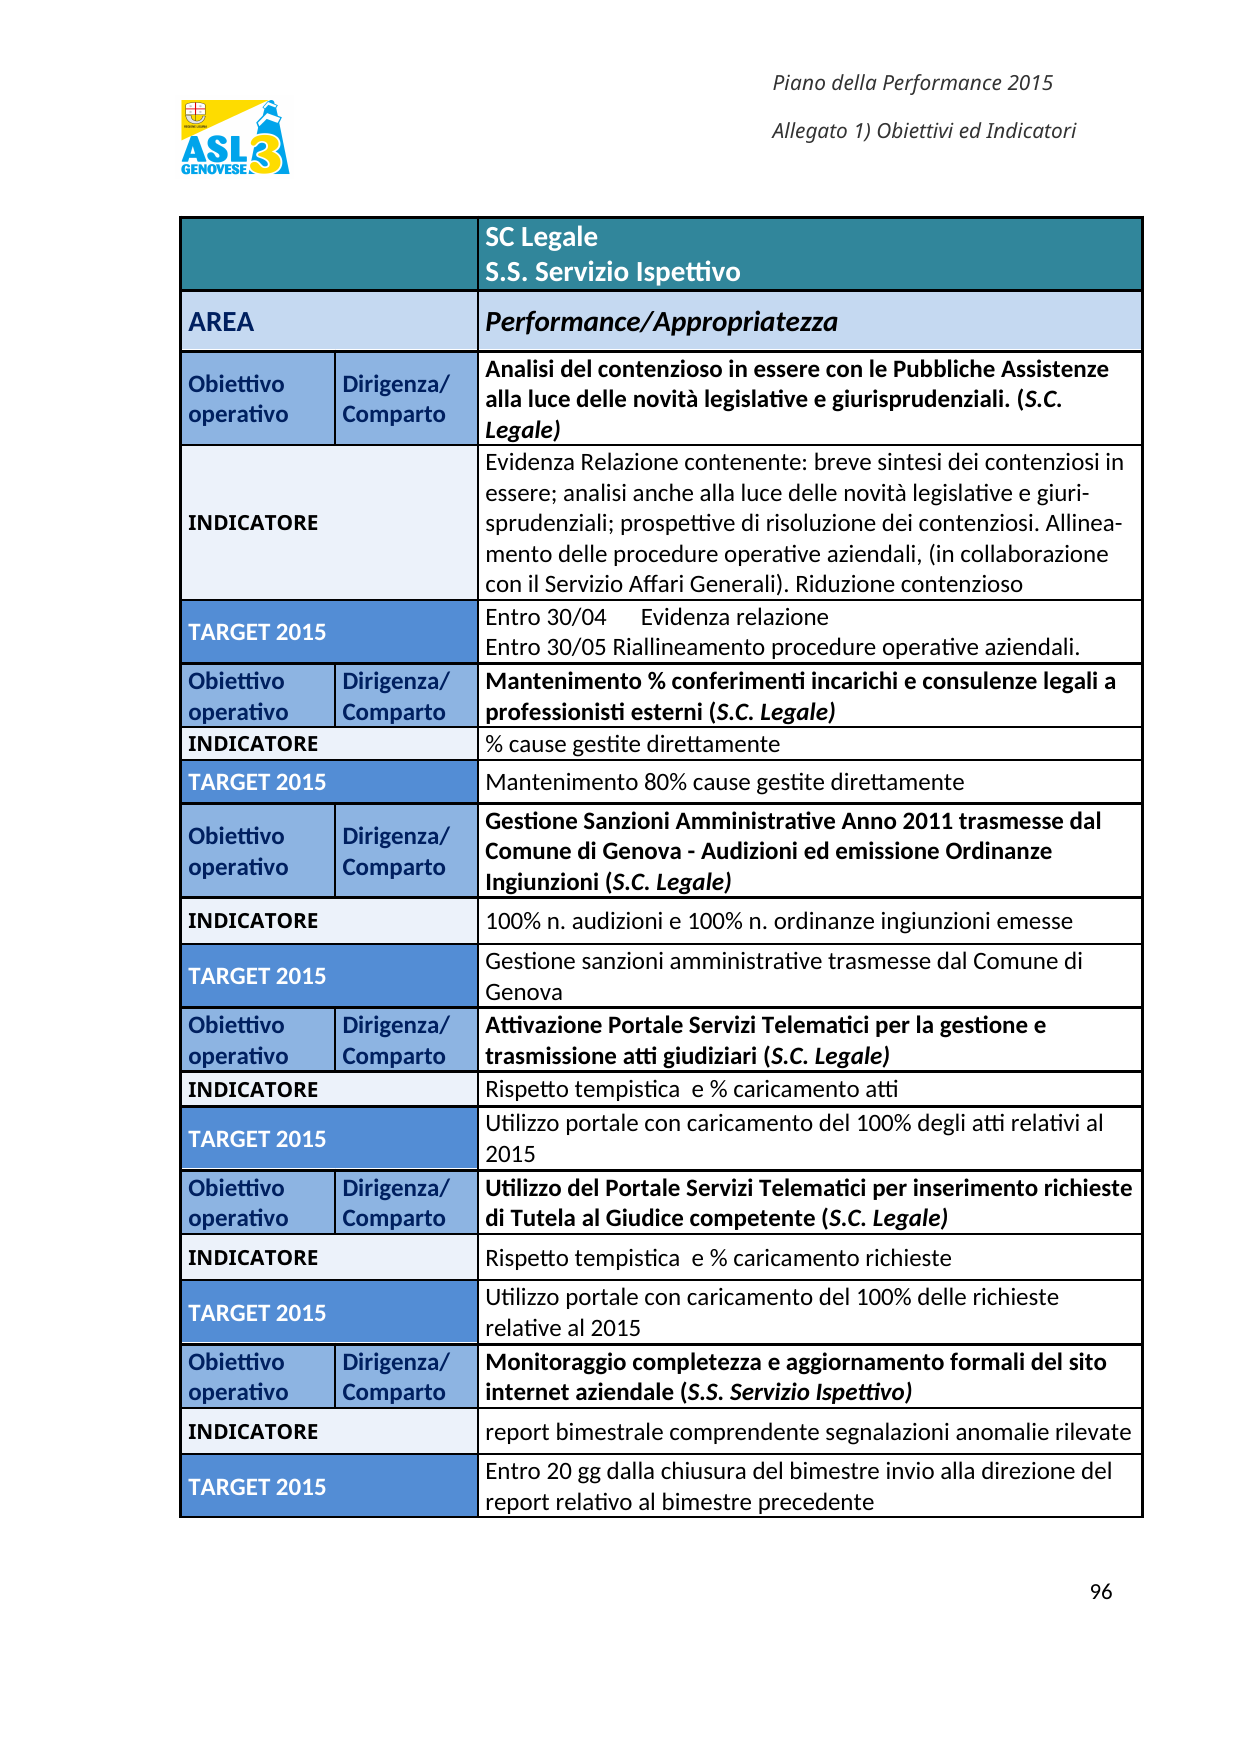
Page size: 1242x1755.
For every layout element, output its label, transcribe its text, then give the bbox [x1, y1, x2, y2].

table_cell Utilizzo portale con caricamento del 100% delle richieste relative al 2015 [479, 1281, 1141, 1342]
table_cell INDICATORE [182, 446, 477, 599]
table_cell Dirigenza/ Comparto [336, 805, 477, 896]
table_cell Rispetto tempistica e % caricamento richieste [479, 1235, 1141, 1279]
table_cell Obiettivo operativo [182, 665, 334, 726]
table_cell TARGET 2015 [182, 761, 335, 802]
table_cell Monitoraggio completezza e aggiornamento formali del sito internet aziendale (S.S. Servizio Ispettivo) [479, 1346, 1141, 1407]
table_cell [335, 601, 477, 662]
table_cell TARGET 2015 [182, 1281, 335, 1342]
table_cell Dirigenza/ Comparto [336, 1172, 477, 1233]
table_cell Gestione Sanzioni Amministrative Anno 2011 trasmesse dal Comune di Genova - Audizioni ed emissione Ordinanze Ingiunzioni (S.C. Legale) [479, 805, 1141, 896]
table_cell [335, 761, 477, 802]
table_cell [182, 219, 335, 289]
table_cell Dirigenza/ Comparto [336, 1009, 477, 1070]
table_cell Dirigenza/ Comparto [336, 665, 477, 726]
table_cell INDICATORE [182, 1235, 477, 1279]
table_cell Rispetto tempistica e % caricamento atti [479, 1073, 1141, 1105]
table_cell Obiettivo operativo [182, 1009, 334, 1070]
table_cell [335, 219, 477, 289]
table_cell TARGET 2015 [182, 601, 335, 662]
table_cell INDICATORE [182, 728, 477, 759]
table_cell Performance/Appropriatezza [479, 292, 1141, 349]
table_cell [335, 1281, 477, 1342]
table_cell Entro 30/04 Evidenza relazione Entro 30/05 Riallineamento procedure operative aziendali. [479, 601, 1141, 662]
table_cell Attivazione Portale Servizi Telematici per la gestione e trasmissione atti giudiziari (S.C. Legale) [479, 1009, 1141, 1070]
table_cell INDICATORE [182, 1073, 477, 1105]
table_cell Mantenimento 80% cause gestite direttamente [479, 761, 1141, 802]
table_cell Dirigenza/ Comparto [336, 353, 477, 444]
table_cell [335, 945, 477, 1006]
table_cell TARGET 2015 [182, 1108, 335, 1168]
table_cell Evidenza Relazione contenente: breve sintesi dei contenziosi in essere; analisi anche alla luce delle novità legislative e giuri-sprudenziali; prospettive di risoluzione dei contenziosi. Allinea-mento delle procedure operative aziendali, (in collaborazione con il Servizio Affari Generali). Riduzione contenzioso [479, 446, 1141, 599]
table_cell Mantenimento % conferimenti incarichi e consulenze legali a professionisti esterni (S.C. Legale) [479, 665, 1141, 726]
table_cell Gestione sanzioni amministrative trasmesse dal Comune di Genova [479, 945, 1141, 1006]
table_cell TARGET 2015 [182, 1455, 335, 1516]
table_cell Utilizzo portale con caricamento del 100% degli atti relativi al 2015 [479, 1108, 1141, 1168]
table_cell INDICATORE [182, 899, 477, 943]
table_cell [335, 1108, 477, 1168]
table_cell SC Legale S.S. Servizio Ispettivo [479, 219, 1141, 289]
table_cell Utilizzo del Portale Servizi Telematici per inserimento richieste di Tutela al Giudice competente (S.C. Legale) [479, 1172, 1141, 1233]
table_cell Dirigenza/ Comparto [336, 1346, 477, 1407]
table_cell Obiettivo operativo [182, 805, 334, 896]
table_cell Obiettivo operativo [182, 1346, 334, 1407]
table_cell [335, 1455, 477, 1516]
table_cell INDICATORE [182, 1409, 477, 1453]
table_cell Entro 20 gg dalla chiusura del bimestre invio alla direzione del report relativo al bimestre precedente [479, 1455, 1141, 1516]
table_cell Analisi del contenzioso in essere con le Pubbliche Assistenze alla luce delle novità legislative e giurisprudenziali. (S.C. Legale) [479, 353, 1141, 444]
table_cell report bimestrale comprendente segnalazioni anomalie rilevate [479, 1409, 1141, 1453]
table_cell Obiettivo operativo [182, 1172, 334, 1233]
table_cell AREA [182, 292, 477, 349]
table_cell TARGET 2015 [182, 945, 335, 1006]
table_cell Obiettivo operativo [182, 353, 334, 444]
table_cell % cause gestite direttamente [479, 728, 1141, 759]
table_cell 100% n. audizioni e 100% n. ordinanze ingiunzioni emesse [479, 899, 1141, 943]
